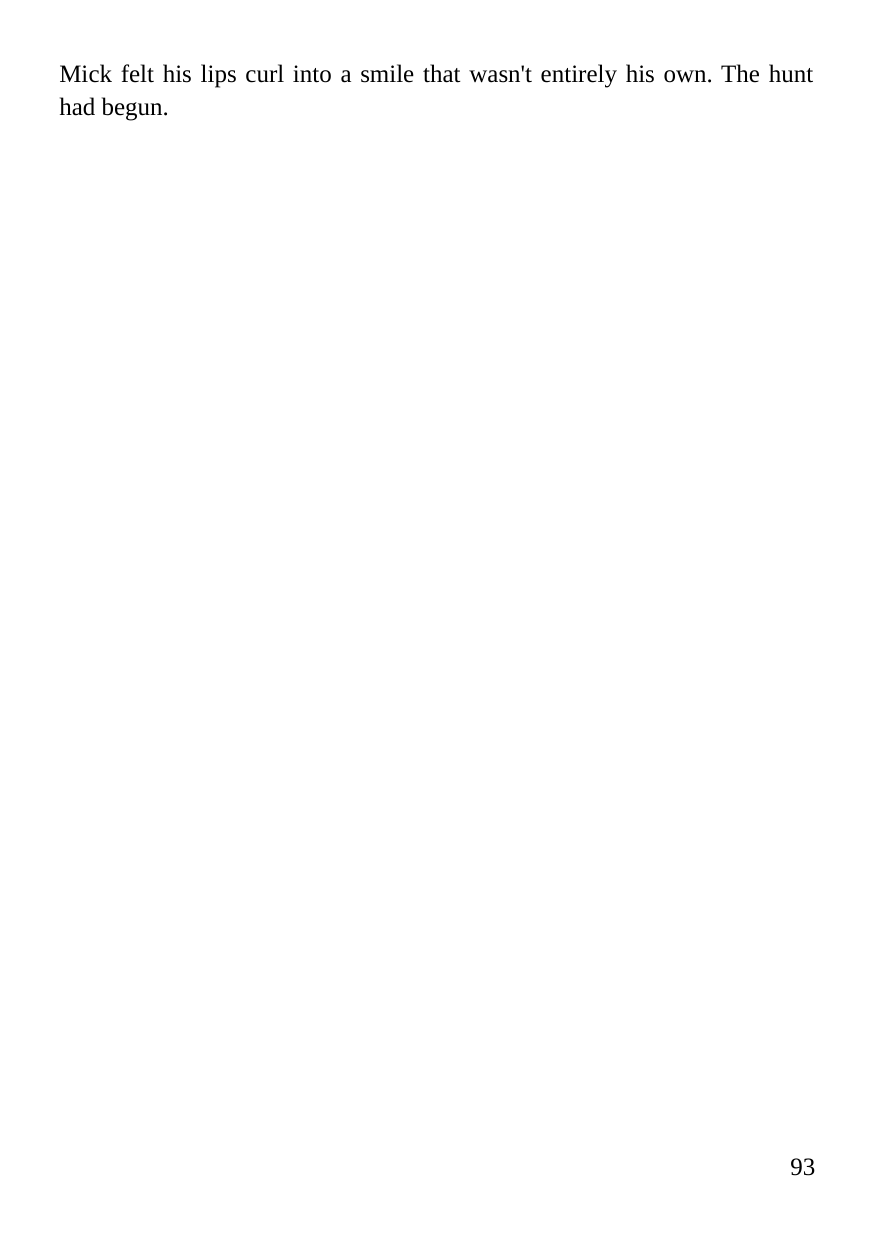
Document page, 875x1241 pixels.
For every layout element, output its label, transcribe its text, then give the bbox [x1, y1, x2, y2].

text Mick felt his lips curl into a smile that wasn't entirely his own. The hunt had begun. [59, 59, 815, 121]
